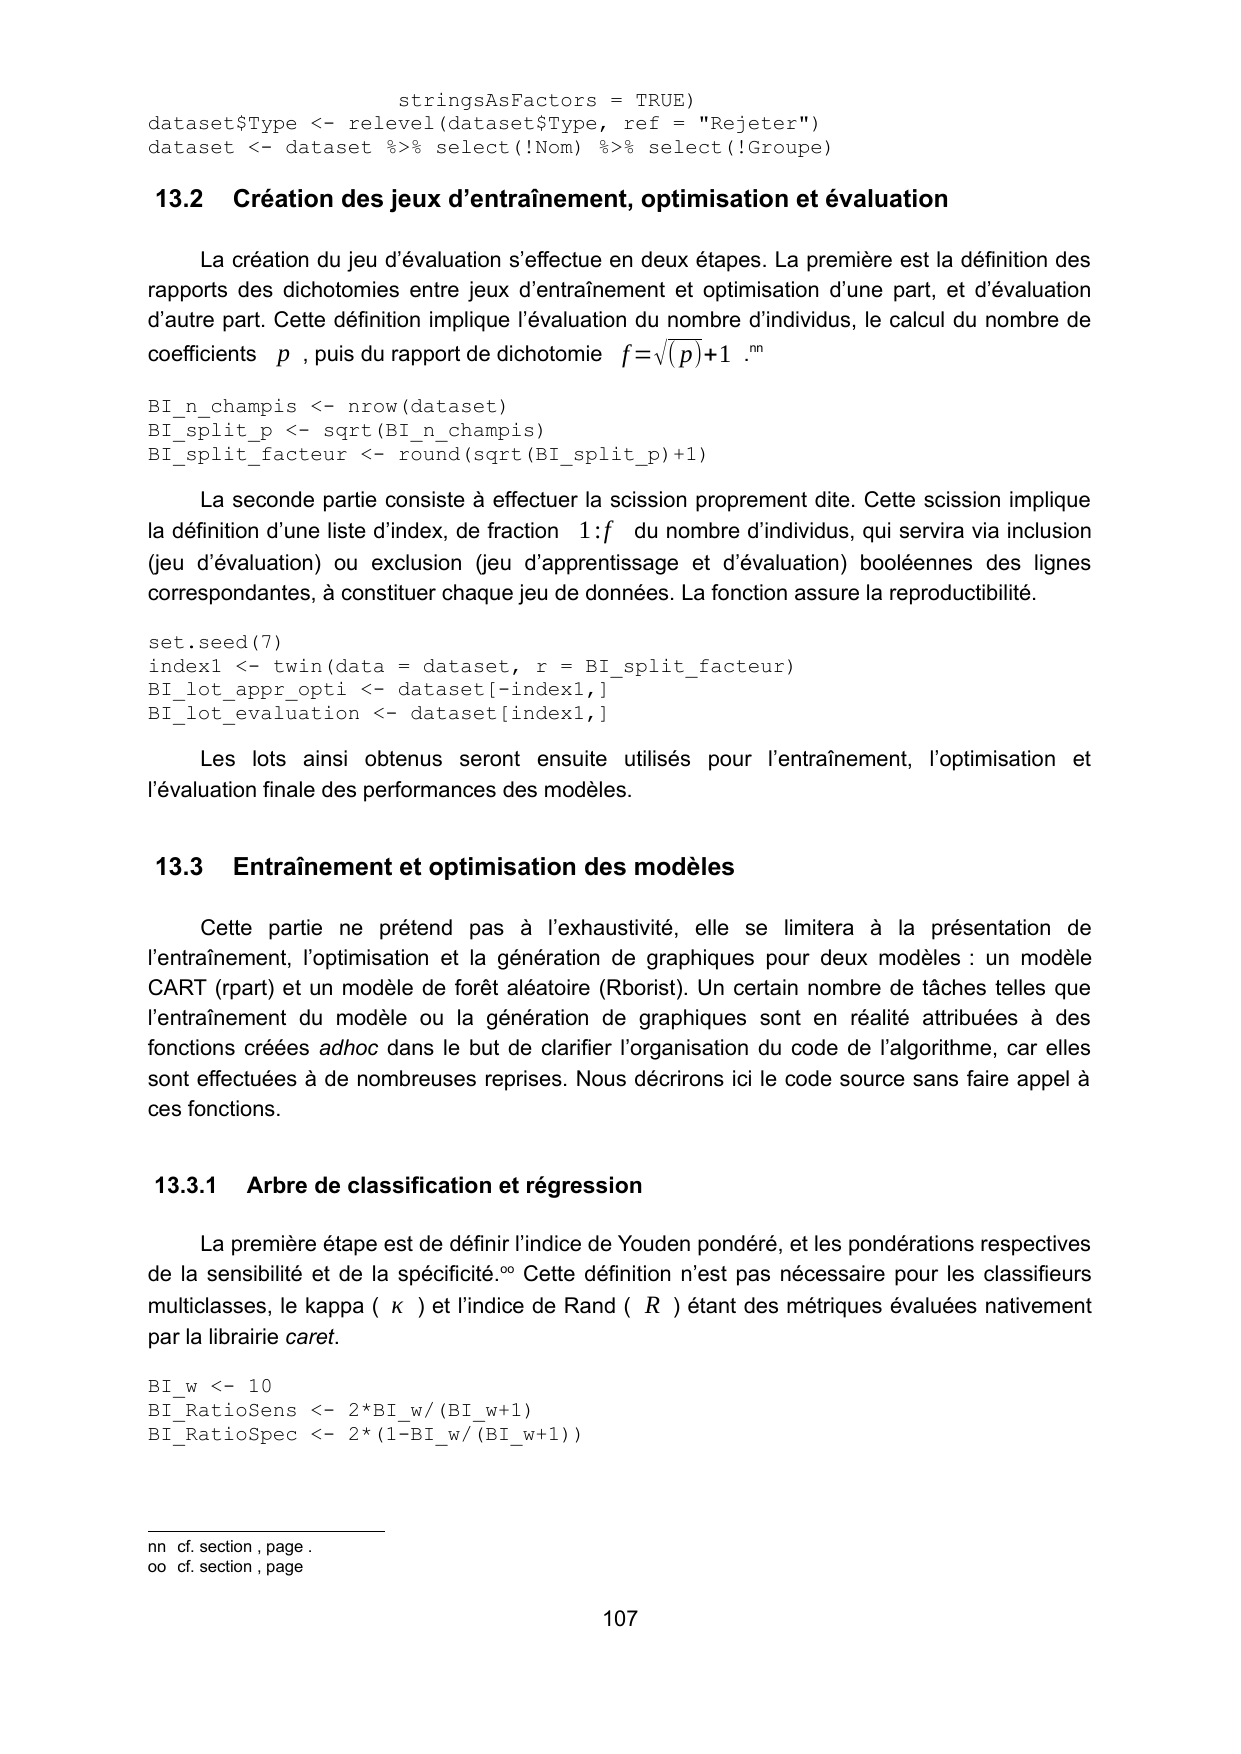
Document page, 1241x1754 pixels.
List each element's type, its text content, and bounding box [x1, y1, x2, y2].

text set.seed(7) [148, 631, 1093, 654]
text La première étape est de définir l’indice de Youden pondéré, et les pondérations respectives de la sensibilité et de la spécificité. Cette définition n’est pas nécessaire pour les classifieurs multiclasses, le kappa () et l’indice de Rand () étant des métriques évaluées nativement par la librairie caret. [148, 1231, 1093, 1349]
text BI_split_facteur <- round(sqrt(BI_split_p)+1) [148, 442, 1093, 466]
text BI_w <- 10 [148, 1375, 1093, 1399]
subtitle Entraînement et optimisation des modèles [148, 852, 1093, 881]
text dataset$Type <- relevel(dataset$Type, ref = "Rejeter") [148, 112, 1093, 136]
text cf. section , page . [148, 1537, 1093, 1556]
subtitle Arbre de classification et régression [148, 1172, 1093, 1198]
subtitle Création des jeux d’entraînement, optimisation et évaluation [148, 184, 1093, 213]
text La seconde partie consiste à effectuer la scission proprement dite. Cette scission implique la définition d’une liste d’index, de fraction du nombre d’individus, qui servira via inclusion (jeu d’évaluation) ou exclusion (jeu d’apprentissage et d’évaluation) booléennes des lignes correspondantes, à constituer chaque jeu de données. La fonction assure la reproductibilité. [148, 487, 1093, 605]
text BI_RatioSpec <- 2*(1-BI_w/(BI_w+1)) [148, 1422, 1093, 1446]
text index1 <- twin(data = dataset, r = BI_split_facteur) [148, 654, 1093, 678]
text BI_lot_evaluation <- dataset[index1,] [148, 702, 1093, 726]
text La création du jeu d’évaluation s’effectue en deux étapes. La première est la définition des rapports des dichotomies entre jeux d’entraînement et optimisation d’une part, et d’évaluation d’autre part. Cette définition implique l’évaluation du nombre d’individus, le calcul du nombre de coefficients , puis du rapport de dichotomie . [148, 246, 1093, 369]
text Cette partie ne prétend pas à l’exhaustivité, elle se limitera à la présentation de l’entraînement, l’optimisation et la génération de graphiques pour deux modèles : un modèle CART (rpart) et un modèle de forêt aléatoire (Rborist). Un certain nombre de tâches telles que l’entraînement du modèle ou la génération de graphiques sont en réalité attribuées à des fonctions créées adhoc dans le but de clarifier l’organisation du code de l’algorithme, car elles sont effectuées à de nombreuses reprises. Nous décrirons ici le code source sans faire appel à ces fonctions. [148, 914, 1093, 1121]
text Les lots ainsi obtenus seront ensuite utilisés pour l’entraînement, l’optimisation et l’évaluation finale des performances des modèles. [148, 746, 1093, 802]
text BI_RatioSens <- 2*BI_w/(BI_w+1) [148, 1399, 1093, 1422]
text cf. section , page [148, 1556, 1093, 1576]
text stringsAsFactors = TRUE) [148, 88, 1093, 112]
text BI_lot_appr_opti <- dataset[-index1,] [148, 678, 1093, 702]
text BI_split_p <- sqrt(BI_n_champis) [148, 419, 1093, 442]
text dataset <- dataset %>% select(!Nom) %>% select(!Groupe) [148, 136, 1093, 159]
text BI_n_champis <- nrow(dataset) [148, 395, 1093, 419]
